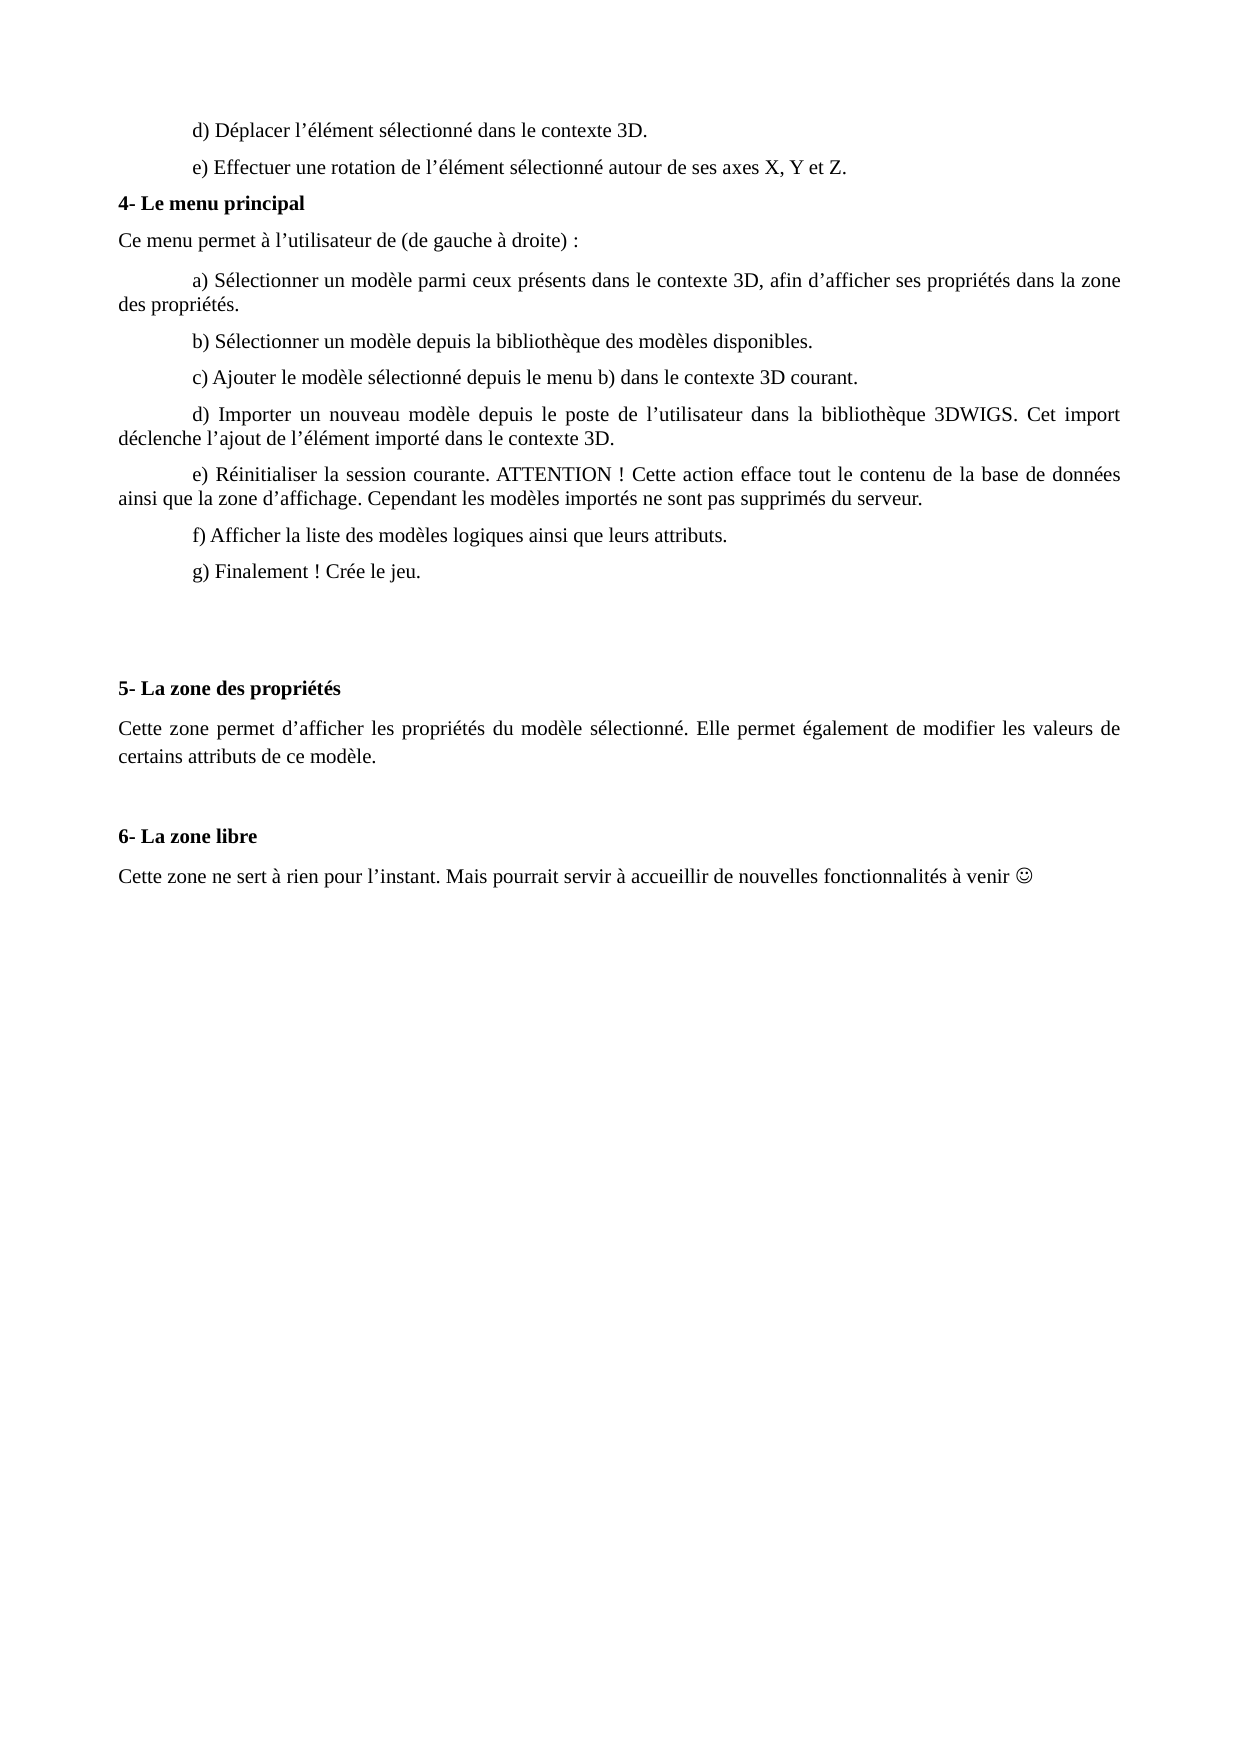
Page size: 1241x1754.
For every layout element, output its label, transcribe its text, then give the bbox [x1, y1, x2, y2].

text e) Effectuer une rotation de l’élément sélectionné autour de ses axes X, Y et Z. [118, 155, 1122, 179]
text Cette zone permet d’afficher les propriétés du modèle sélectionné. Elle permet également de modifier les valeurs de certains attributs de ce modèle. [118, 716, 1122, 768]
text d) Déplacer l’élément sélectionné dans le contexte 3D. [118, 118, 1122, 142]
text b) Sélectionner un modèle depuis la bibliothèque des modèles disponibles. [118, 328, 1122, 353]
text 6- La zone libre [118, 824, 1122, 848]
text Ce menu permet à l’utilisateur de (de gauche à droite) : [118, 228, 1122, 252]
text f) Afficher la liste des modèles logiques ainsi que leurs attributs. [118, 523, 1122, 547]
text 4- Le menu principal [118, 191, 1122, 215]
text e) Réinitialiser la session courante. ATTENTION ! Cette action efface tout le contenu de la base de données ainsi que la zone d’affichage. Cependant les modèles importés ne sont pas supprimés du serveur. [118, 462, 1122, 510]
text Cette zone ne sert à rien pour l’instant. Mais pourrait servir à accueillir de nouvelles fonctionnalités à venir  [118, 864, 1122, 888]
text c) Ajouter le modèle sélectionné depuis le menu b) dans le contexte 3D courant. [118, 365, 1122, 389]
text d) Importer un nouveau modèle depuis le poste de l’utilisateur dans la bibliothèque 3DWIGS. Cet import déclenche l’ajout de l’élément importé dans le contexte 3D. [118, 402, 1122, 450]
text a) Sélectionner un modèle parmi ceux présents dans le contexte 3D, afin d’afficher ses propriétés dans la zone des propriétés. [118, 268, 1122, 316]
text 5- La zone des propriétés [118, 676, 1122, 700]
text g) Finalement ! Crée le jeu. [118, 559, 1122, 583]
